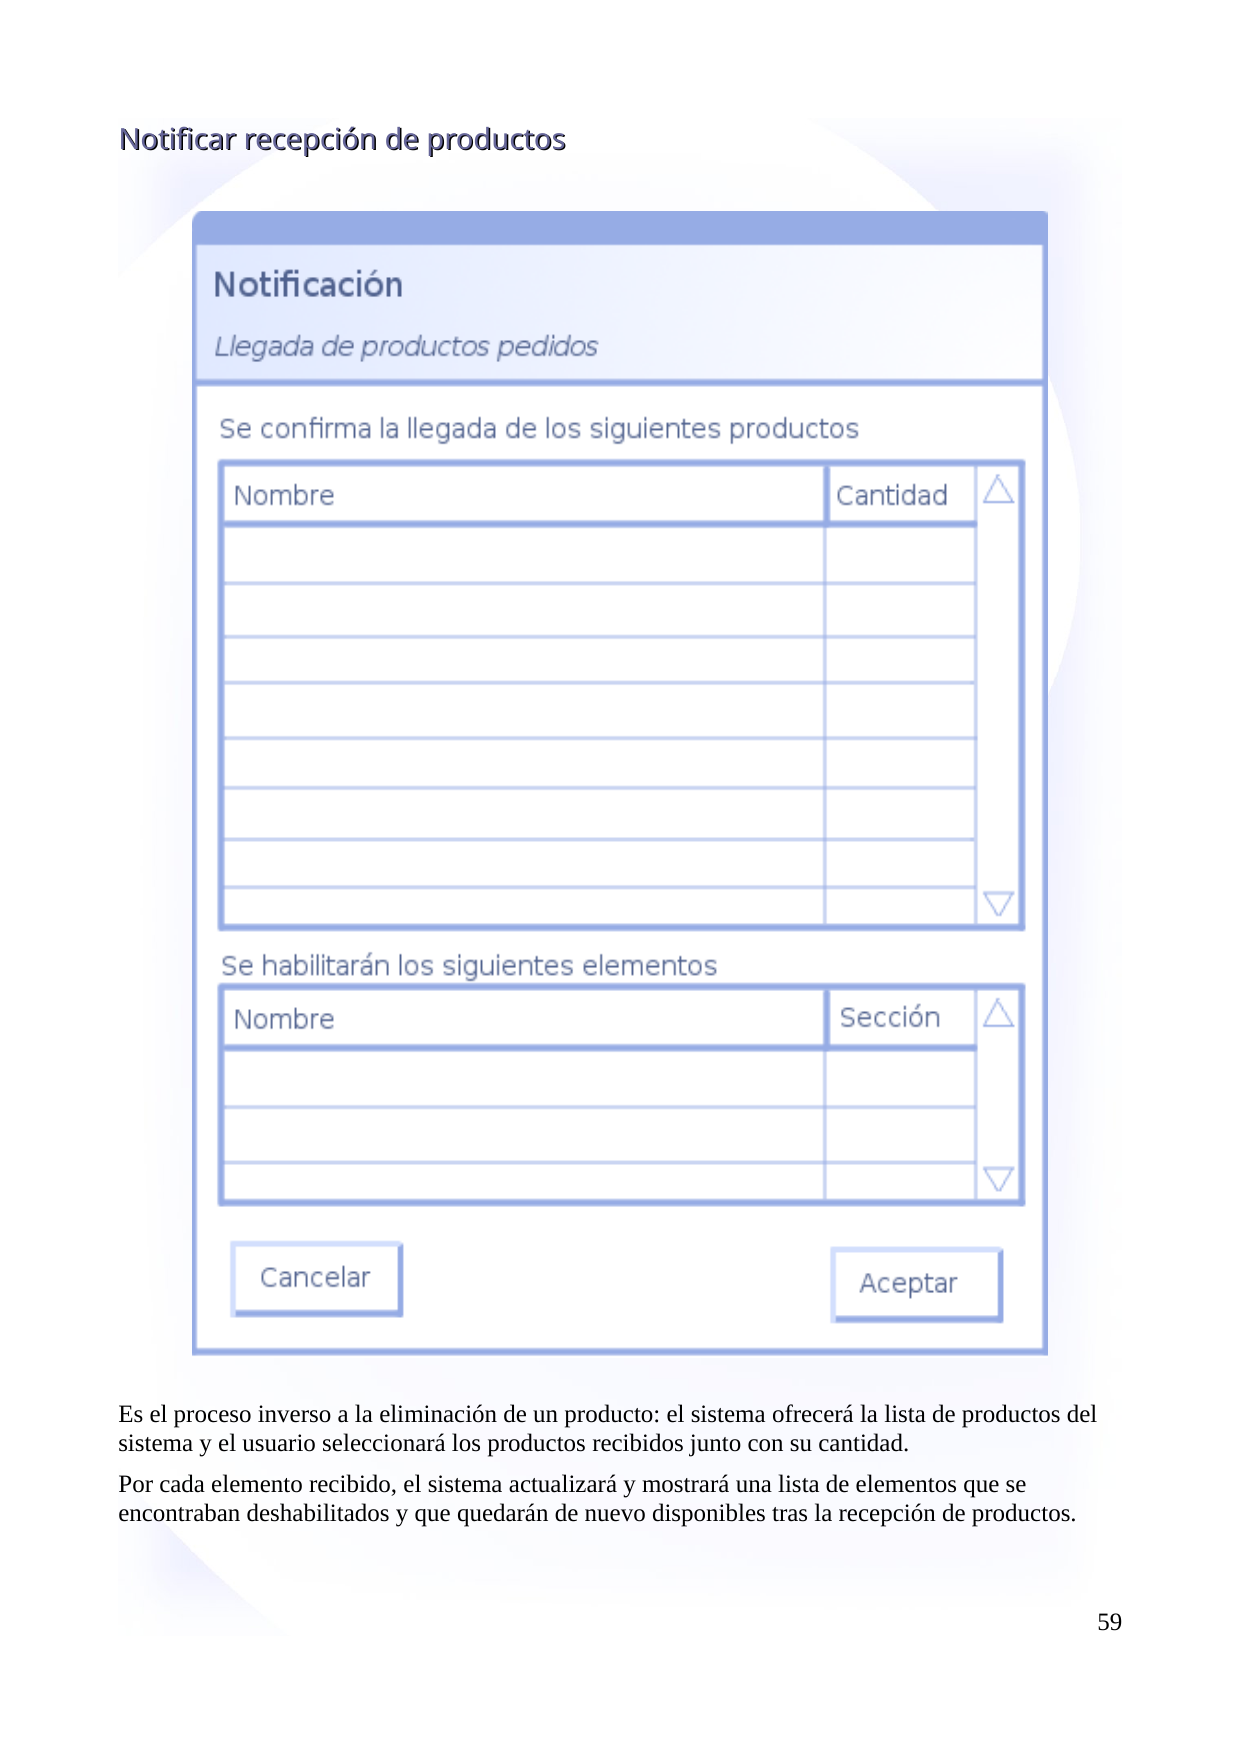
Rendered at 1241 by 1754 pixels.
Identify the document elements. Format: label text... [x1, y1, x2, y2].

picture [118, 1527, 1122, 1636]
subtitle Notificar recepción de productos [118, 118, 1122, 158]
picture [118, 158, 1122, 1399]
text Por cada elemento recibido, el sistema actualizará y mostrará una lista de elementos que se encontraban deshabilitados y que quedarán de nuevo disponibles tras la recepción de productos. [118, 1469, 1122, 1527]
text Es el proceso inverso a la eliminación de un producto: el sistema ofrecerá la lista de productos del sistema y el usuario seleccionará los productos recibidos junto con su cantidad. [118, 1399, 1122, 1457]
picture [118, 1457, 1122, 1469]
